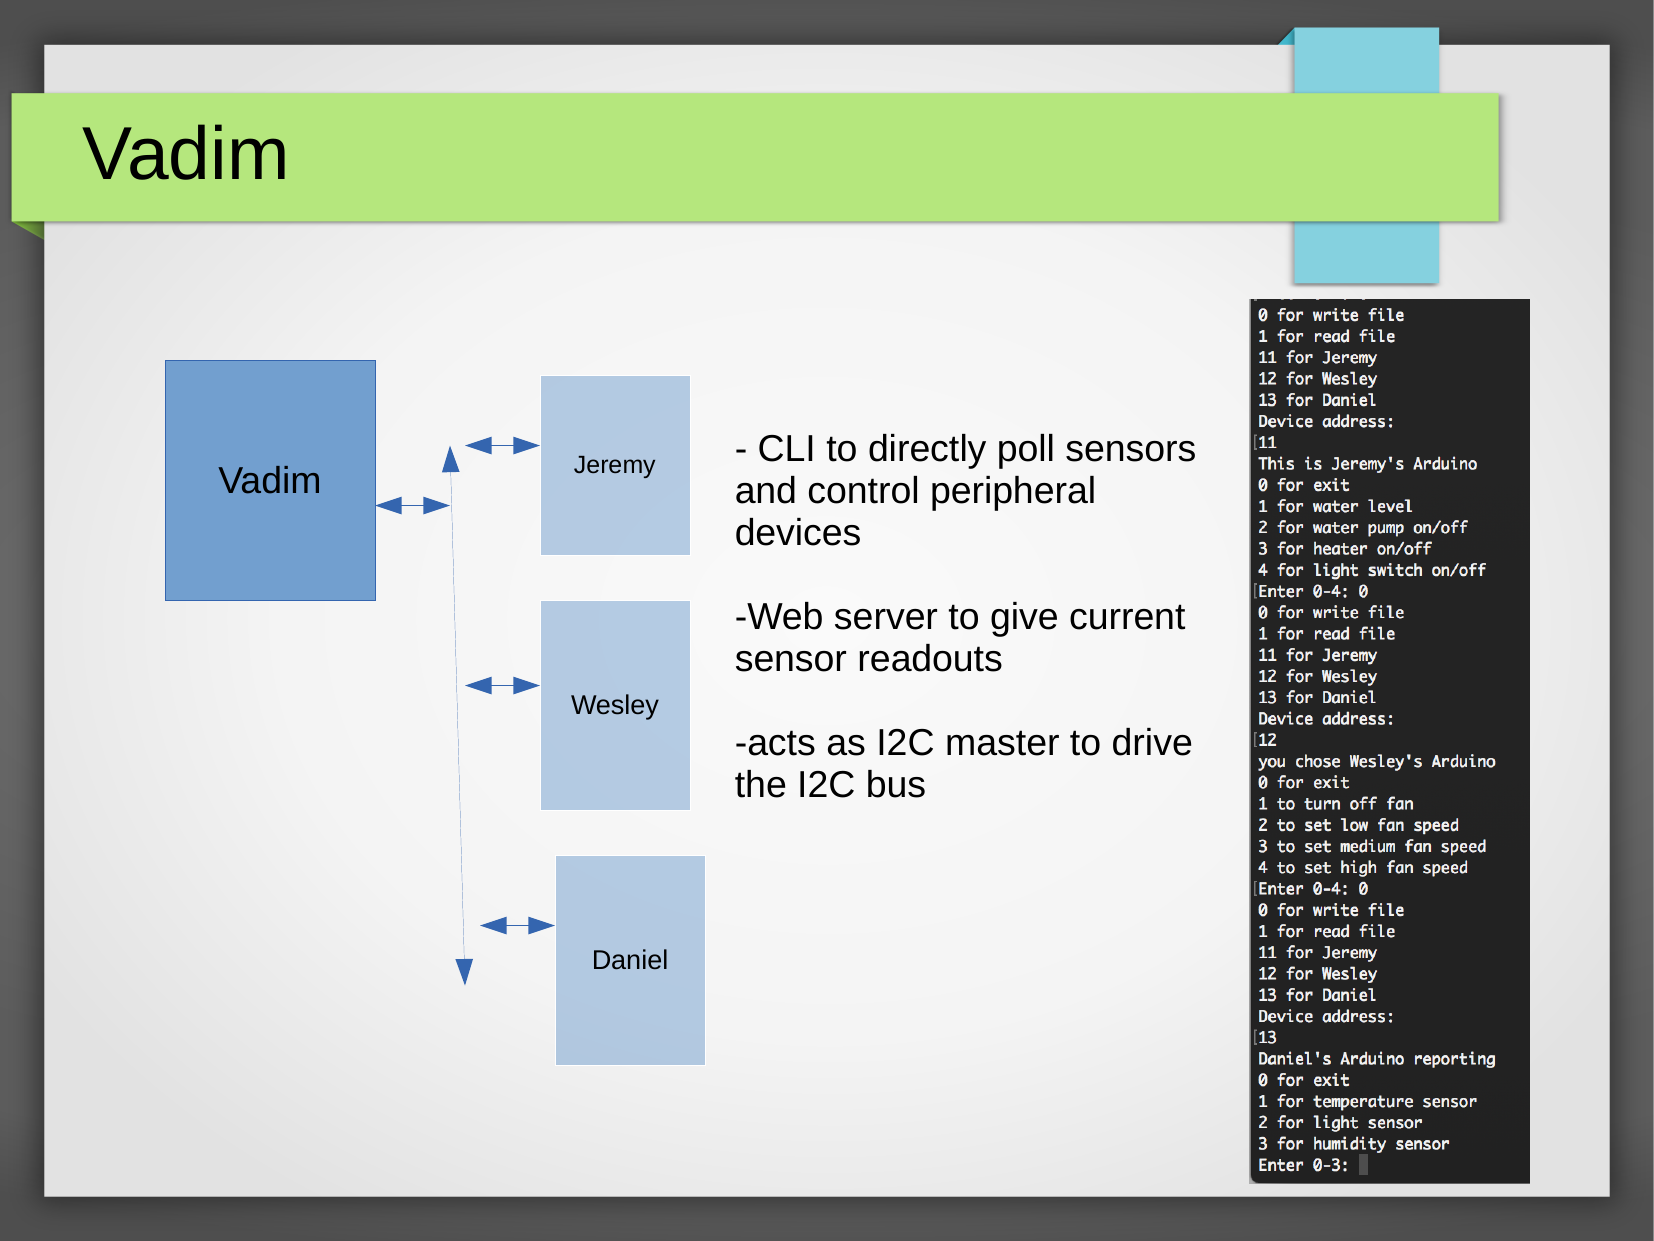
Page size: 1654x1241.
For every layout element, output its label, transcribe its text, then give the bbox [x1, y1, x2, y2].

text_box Vadim [165, 360, 376, 601]
title Vadim [82, 94, 1264, 213]
text_box Wesley [540, 600, 691, 811]
text_box Jeremy [540, 375, 691, 556]
picture [0, 0, 1654, 1241]
text_box - CLI to directly poll sensors and control peripheral devices -Web server to give current sensor readouts -acts as I2C master to drive the I2C bus [720, 420, 1216, 1051]
text_box Daniel [555, 855, 706, 1066]
